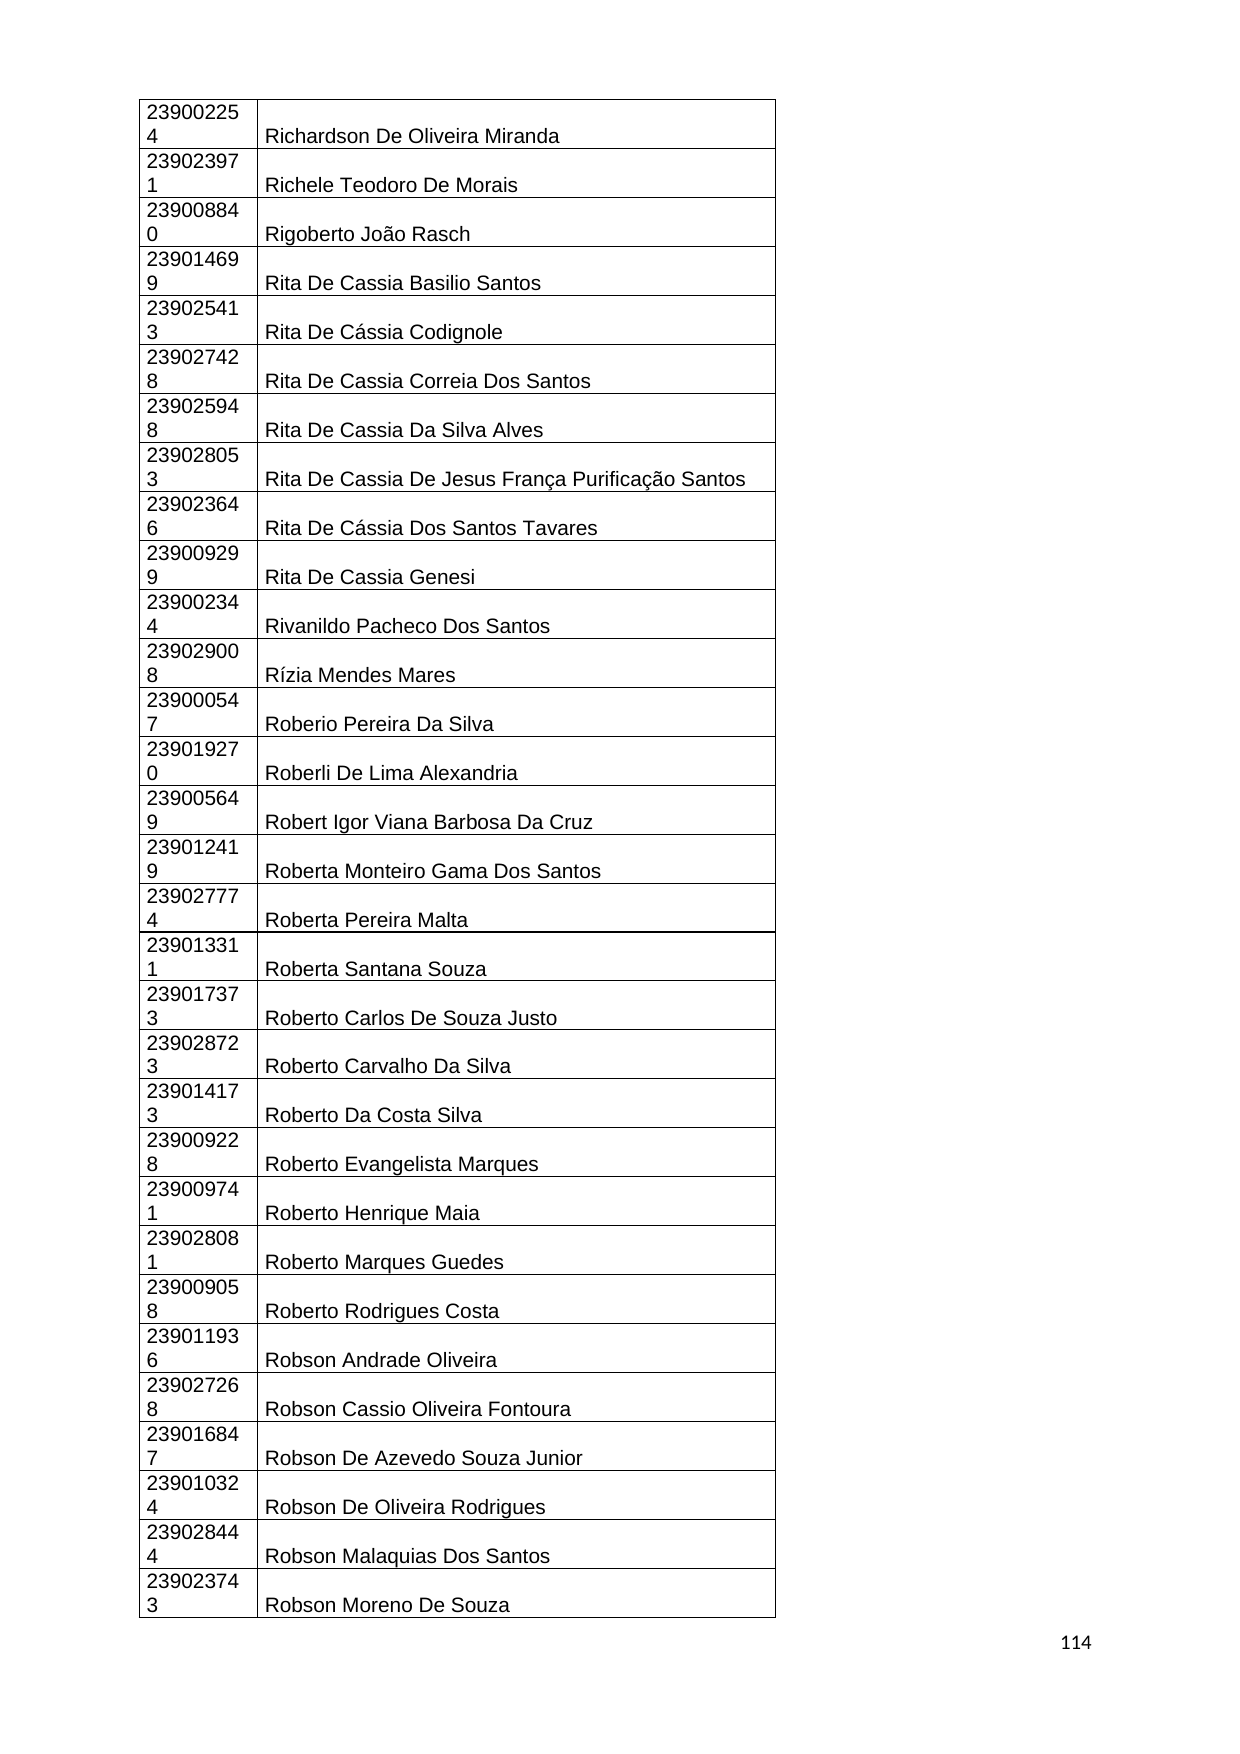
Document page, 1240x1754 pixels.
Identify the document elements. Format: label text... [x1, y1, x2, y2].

table_cell 239027774 [140, 884, 257, 931]
table_cell Roberto Carvalho Da Silva [258, 1030, 775, 1078]
table_cell 239014699 [140, 247, 257, 295]
table_cell 239009299 [140, 541, 257, 589]
table_cell 239023971 [140, 149, 257, 197]
table_cell 239000547 [140, 688, 257, 736]
table_cell Robson Cassio Oliveira Fontoura [258, 1373, 775, 1421]
table_cell Rita De Cássia Dos Santos Tavares [258, 492, 775, 540]
table_cell Roberta Monteiro Gama Dos Santos [258, 835, 775, 882]
table_cell 239012419 [140, 835, 257, 882]
table_cell 239028081 [140, 1226, 257, 1274]
table_cell Robson Moreno De Souza [258, 1569, 775, 1617]
table_cell 239027428 [140, 345, 257, 393]
table_cell Richardson De Oliveira Miranda [258, 100, 775, 148]
table_cell 239002344 [140, 590, 257, 638]
table_cell Robson De Azevedo Souza Junior [258, 1422, 775, 1470]
table_cell 239016847 [140, 1422, 257, 1470]
table_cell 239005649 [140, 786, 257, 833]
table_cell 239009058 [140, 1275, 257, 1323]
table_cell Robert Igor Viana Barbosa Da Cruz [258, 786, 775, 833]
table_cell Roberto Marques Guedes [258, 1226, 775, 1274]
table_cell 239019270 [140, 737, 257, 784]
table_cell 239002254 [140, 100, 257, 148]
table_cell Rita De Cassia Correia Dos Santos [258, 345, 775, 393]
table_cell 239008840 [140, 198, 257, 246]
table_cell Roberto Da Costa Silva [258, 1079, 775, 1127]
table_cell Rízia Mendes Mares [258, 639, 775, 687]
table_cell 239017373 [140, 981, 257, 1029]
table_cell 239010324 [140, 1471, 257, 1519]
table_cell 239029008 [140, 639, 257, 687]
table_cell 239009741 [140, 1177, 257, 1225]
table_cell 239014173 [140, 1079, 257, 1127]
table_cell 239023743 [140, 1569, 257, 1617]
table_cell 239025948 [140, 394, 257, 442]
table_cell Robson Malaquias Dos Santos [258, 1520, 775, 1568]
table_cell Roberto Carlos De Souza Justo [258, 981, 775, 1029]
table_cell Roberli De Lima Alexandria [258, 737, 775, 784]
table_cell Rigoberto João Rasch [258, 198, 775, 246]
table_cell 239025413 [140, 296, 257, 344]
table_cell Rita De Cássia Codignole [258, 296, 775, 344]
table_cell Rita De Cassia Genesi [258, 541, 775, 589]
table_cell Roberio Pereira Da Silva [258, 688, 775, 736]
table_cell 239028723 [140, 1030, 257, 1078]
table_cell Rita De Cassia Da Silva Alves [258, 394, 775, 442]
table_cell 239028444 [140, 1520, 257, 1568]
table_cell Robson De Oliveira Rodrigues [258, 1471, 775, 1519]
table_cell Robson Andrade Oliveira [258, 1324, 775, 1372]
table_cell Roberto Evangelista Marques [258, 1128, 775, 1176]
table_cell 239011936 [140, 1324, 257, 1372]
table_cell Roberta Santana Souza [258, 933, 775, 980]
table_cell Roberto Henrique Maia [258, 1177, 775, 1225]
table_cell Rivanildo Pacheco Dos Santos [258, 590, 775, 638]
table_cell Roberta Pereira Malta [258, 884, 775, 931]
table_cell 239028053 [140, 443, 257, 491]
table_cell 239023646 [140, 492, 257, 540]
table_cell Rita De Cassia Basilio Santos [258, 247, 775, 295]
table_cell 239009228 [140, 1128, 257, 1176]
table_cell Roberto Rodrigues Costa [258, 1275, 775, 1323]
table_cell Rita De Cassia De Jesus França Purificação Santos [258, 443, 775, 491]
table_cell 239027268 [140, 1373, 257, 1421]
table_cell Richele Teodoro De Morais [258, 149, 775, 197]
table_cell 239013311 [140, 933, 257, 980]
